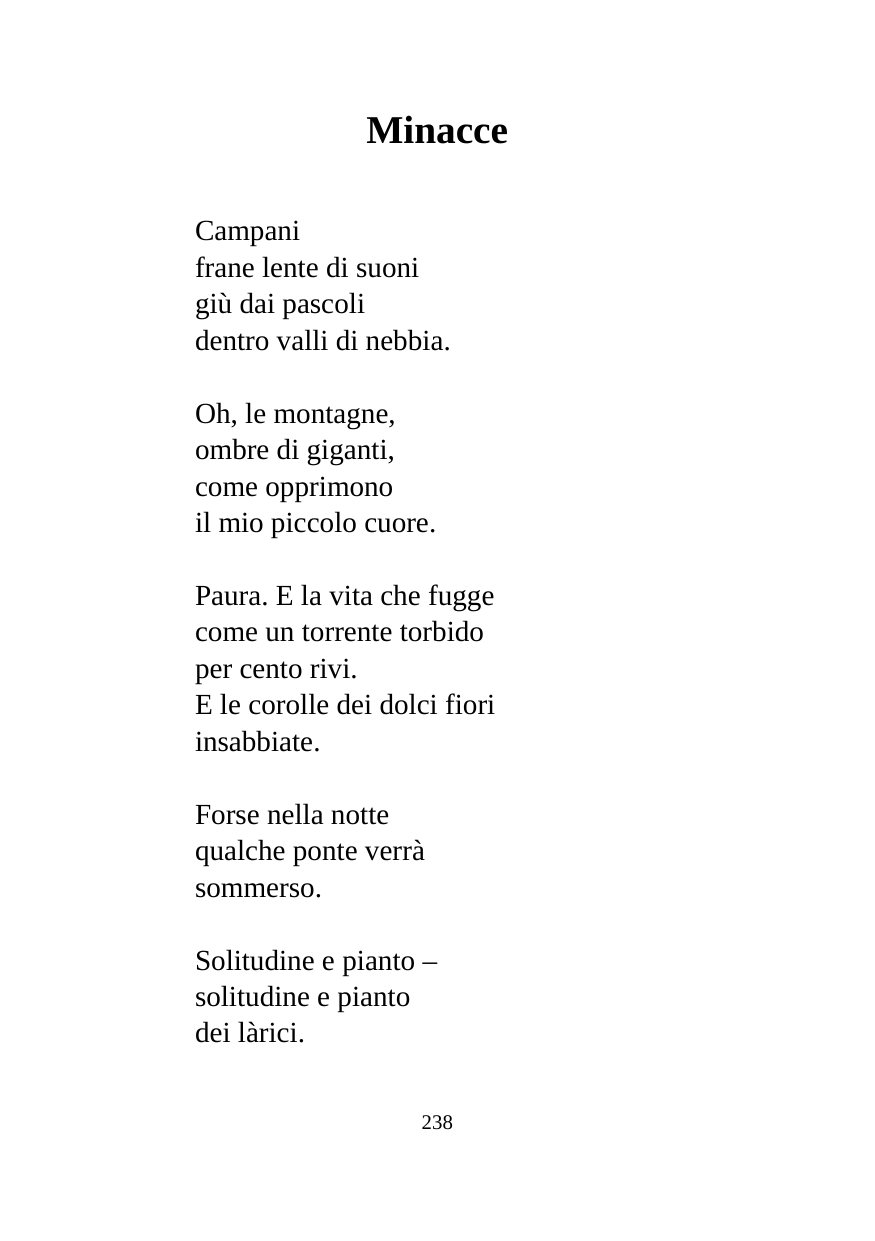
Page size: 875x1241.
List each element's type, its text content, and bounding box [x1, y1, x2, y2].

text giù dai pascoli [195, 286, 768, 320]
text dentro valli di nebbia. [195, 323, 768, 356]
text Oh, le montagne, [195, 396, 768, 429]
text come opprimono [195, 469, 768, 502]
text qualche ponte verrà [195, 833, 768, 867]
text Paura. E la vita che fugge [195, 578, 768, 612]
text insabbiate. [195, 724, 768, 757]
subtitle Minacce [106, 106, 768, 152]
text Forse nella notte [195, 797, 768, 830]
text sommerso. [195, 870, 768, 903]
text frane lente di suoni [195, 250, 768, 283]
text come un torrente torbido [195, 614, 768, 648]
text dei làrici. [195, 1016, 768, 1049]
text Campani [195, 213, 768, 247]
text ombre di giganti, [195, 432, 768, 466]
text solitudine e pianto [195, 979, 768, 1013]
text Solitudine e pianto – [195, 943, 768, 976]
text per cento rivi. [195, 651, 768, 684]
text E le corolle dei dolci fiori [195, 687, 768, 721]
text il mio piccolo cuore. [195, 505, 768, 539]
